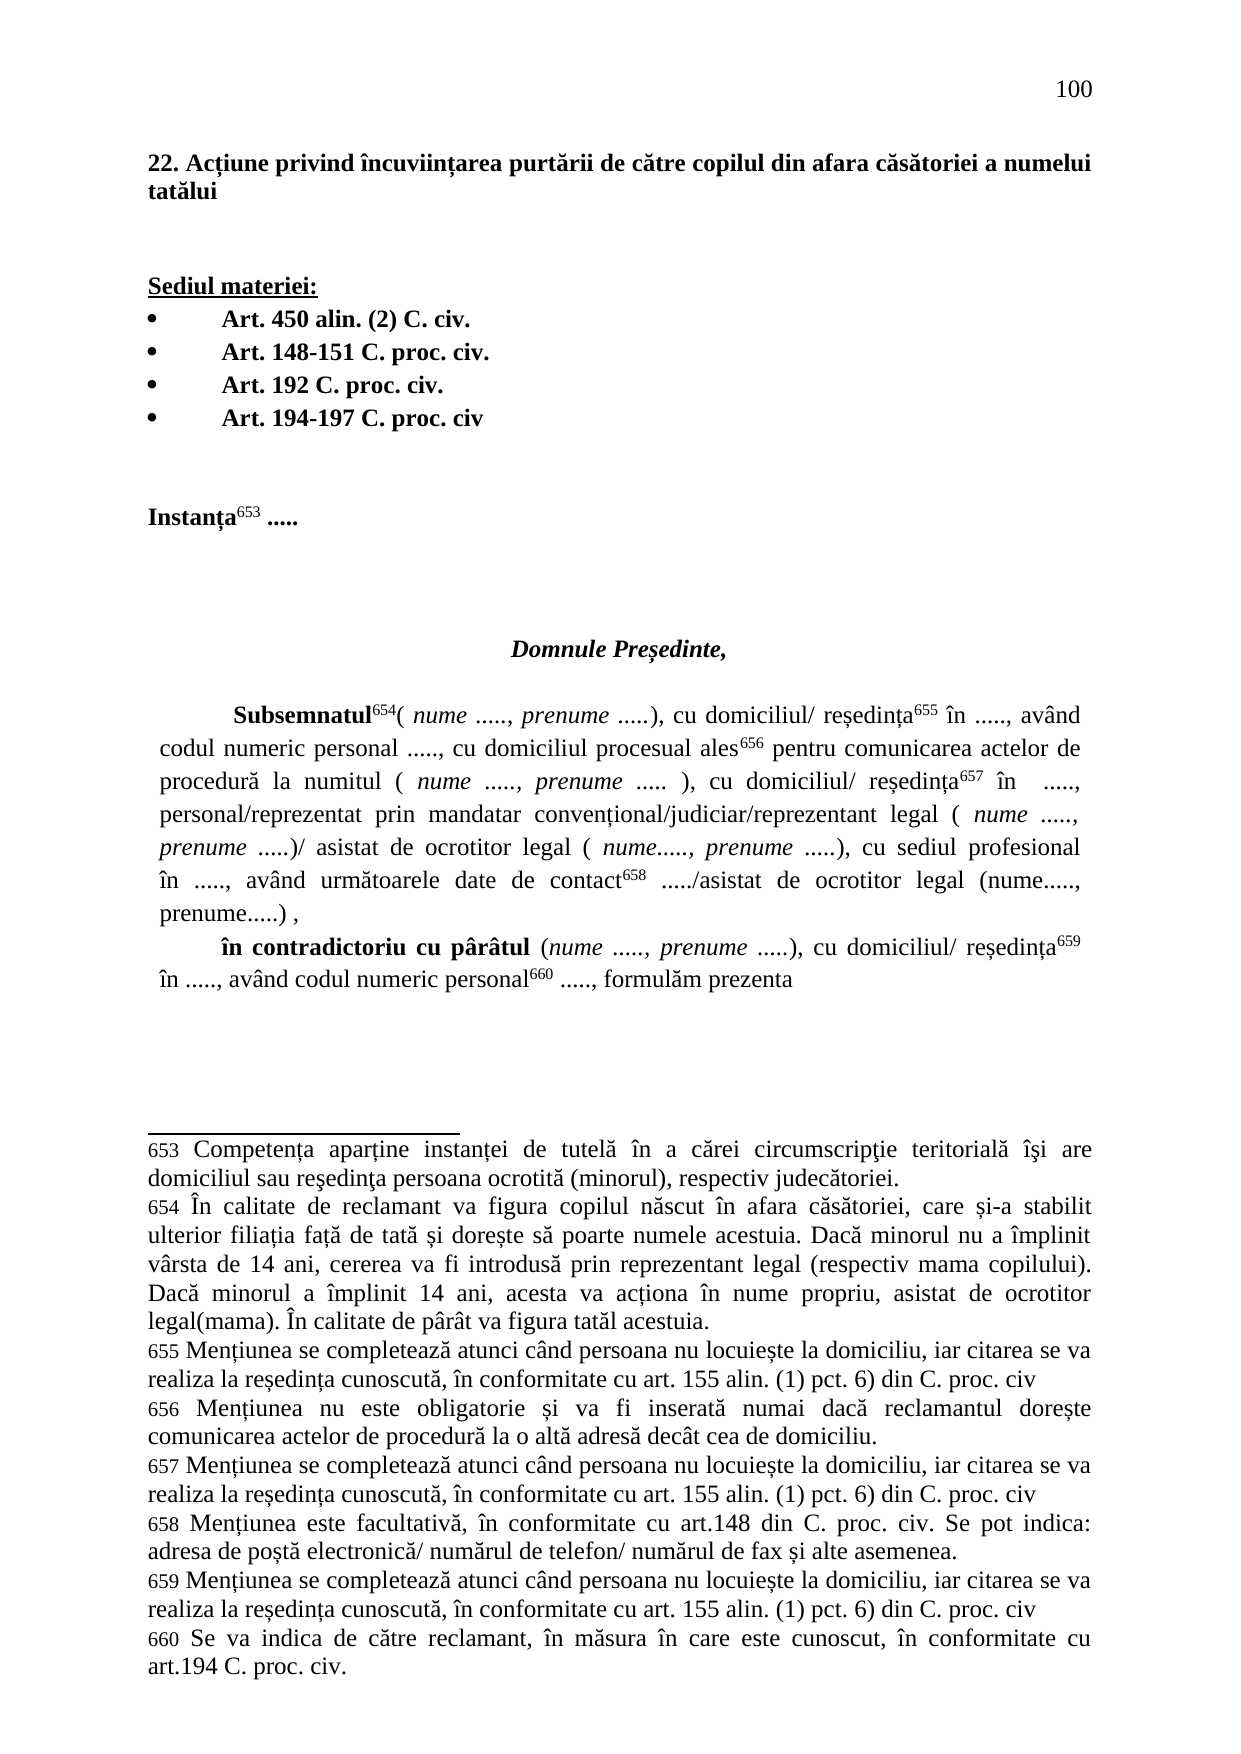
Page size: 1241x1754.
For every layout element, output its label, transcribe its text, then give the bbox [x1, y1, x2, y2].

list Art. 194-197 C. proc. civ [148, 403, 974, 432]
text Mențiunea se completează atunci când persoana nu locuiește la domiciliu, iar citarea se va realiza la reședința cunoscută, în conformitate cu art. 155 alin. (1) pct. 6) din C. proc. civ [148, 1335, 1093, 1393]
list Art. 450 alin. (2) C. civ. [148, 304, 974, 333]
text Competența aparține instanței de tutelă în a cărei circumscripţie teritorială îşi are domiciliul sau reşedinţa persoana ocrotită (minorul), respectiv judecătoriei. [148, 1134, 1093, 1191]
text Sediul materiei: [148, 271, 974, 300]
list Art. 192 C. proc. civ. [148, 370, 974, 399]
text În calitate de reclamant va figura copilul născut în afara căsătoriei, care și-a stabilit ulterior filiația față de tată și dorește să poarte numele acestuia. Dacă minorul nu a împlinit vârsta de 14 ani, cererea va fi introdusă prin reprezentant legal (respectiv mama copilului). Dacă minorul a împlinit 14 ani, acesta va acționa în nume propriu, asistat de ocrotitor legal(mama). În calitate de pârât va figura tatăl acestuia. [148, 1191, 1093, 1335]
text Mențiunea nu este obligatorie și va fi inserată numai dacă reclamantul dorește comunicarea actelor de procedură la o altă adresă decât cea de domiciliu. [148, 1393, 1093, 1450]
text Mențiunea se completează atunci când persoana nu locuiește la domiciliu, iar citarea se va realiza la reședința cunoscută, în conformitate cu art. 155 alin. (1) pct. 6) din C. proc. civ [148, 1450, 1093, 1508]
text Mențiunea se completează atunci când persoana nu locuiește la domiciliu, iar citarea se va realiza la reședința cunoscută, în conformitate cu art. 155 alin. (1) pct. 6) din C. proc. civ [148, 1565, 1093, 1623]
text Subsemnatul( nume ....., prenume .....), cu domiciliul/ reședința în ....., având codul numeric personal ....., cu domiciliul procesual ales pentru comunicarea actelor de procedură la numitul ( nume ....., prenume ..... ), cu domiciliul/ reședința în ....., personal/reprezentat prin mandatar convențional/judiciar/reprezentant legal ( nume ....., prenume .....)/ asistat de ocrotitor legal ( nume....., prenume .....), cu sediul profesional în ....., având următoarele date de contact ...../asistat de ocrotitor legal (nume....., prenume.....) , [159, 700, 1081, 927]
text Se va indica de către reclamant, în măsura în care este cunoscut, în conformitate cu art.194 C. proc. civ. [148, 1623, 1093, 1680]
text Mențiunea este facultativă, în conformitate cu art.148 din C. proc. civ. Se pot indica: adresa de poștă electronică/ numărul de telefon/ numărul de fax și alte asemenea. [148, 1508, 1093, 1565]
text Domnule Președinte, [266, 634, 974, 663]
text Instanța ..... [148, 502, 974, 531]
list Art. 148-151 C. proc. civ. [148, 337, 974, 366]
text în contradictoriu cu pârâtul (nume ....., prenume .....), cu domiciliul/ reședința în ....., având codul numeric personal ....., formulăm prezenta [159, 932, 1081, 993]
subtitle 22. Acțiune privind încuviințarea purtării de către copilul din afara căsătoriei a numelui tatălui [148, 148, 1093, 205]
